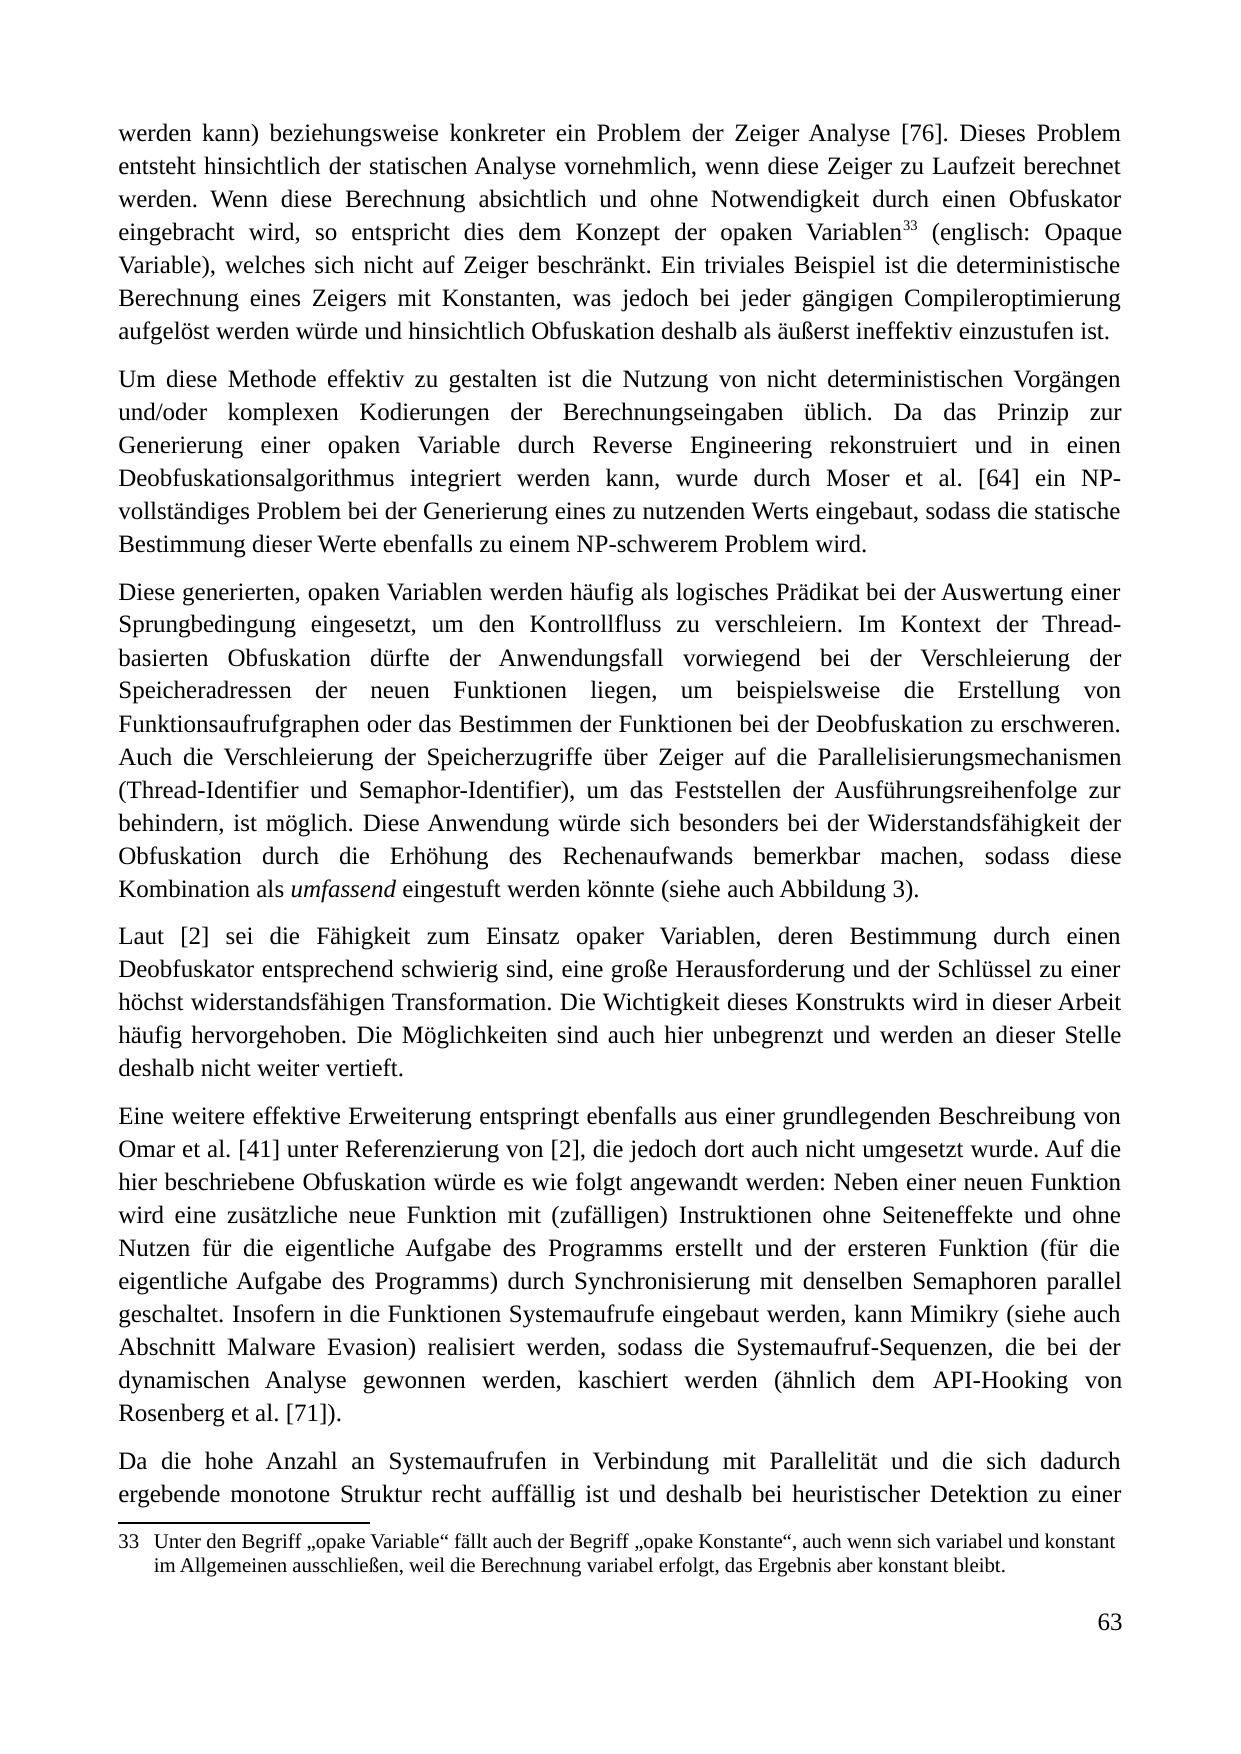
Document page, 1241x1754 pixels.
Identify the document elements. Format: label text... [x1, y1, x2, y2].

text Eine weitere effektive Erweiterung entspringt ebenfalls aus einer grundlegenden Beschreibung von Omar et al. [41] unter Referenzierung von [2], die jedoch dort auch nicht umgesetzt wurde. Auf die hier beschriebene Obfuskation würde es wie folgt angewandt werden: Neben einer neuen Funktion wird eine zusätzliche neue Funktion mit (zufälligen) Instruktionen ohne Seiteneffekte und ohne Nutzen für die eigentliche Aufgabe des Programms erstellt und der ersteren Funktion (für die eigentliche Aufgabe des Programms) durch Synchronisierung mit denselben Semaphoren parallel geschaltet. Insofern in die Funktionen Systemaufrufe eingebaut werden, kann Mimikry (siehe auch Abschnitt Malware Evasion) realisiert werden, sodass die Systemaufruf-Sequenzen, die bei der dynamischen Analyse gewonnen werden, kaschiert werden (ähnlich dem API-Hooking von Rosenberg et al. [71]). [118, 1101, 1122, 1427]
text Diese generierten, opaken Variablen werden häufig als logisches Prädikat bei der Auswertung einer Sprungbedingung eingesetzt, um den Kontrollfluss zu verschleiern. Im Kontext der Thread-basierten Obfuskation dürfte der Anwendungsfall vorwiegend bei der Verschleierung der Speicheradressen der neuen Funktionen liegen, um beispielsweise die Erstellung von Funktionsaufrufgraphen oder das Bestimmen der Funktionen bei der Deobfuskation zu erschweren. Auch die Verschleierung der Speicherzugriffe über Zeiger auf die Parallelisierungsmechanismen (Thread-Identifier und Semaphor-Identifier), um das Feststellen der Ausführungsreihenfolge zur behindern, ist möglich. Diese Anwendung würde sich besonders bei der Widerstandsfähigkeit der Obfuskation durch die Erhöhung des Rechenaufwands bemerkbar machen, sodass diese Kombination als umfassend eingestuft werden könnte (siehe auch Abbildung 3). [118, 577, 1122, 902]
text Da die hohe Anzahl an Systemaufrufen in Verbindung mit Parallelität und die sich dadurch ergebende monotone Struktur recht auffällig ist und deshalb bei heuristischer Detektion zu einer [118, 1446, 1122, 1508]
text werden kann) beziehungsweise konkreter ein Problem der Zeiger Analyse [76]. Dieses Problem entsteht hinsichtlich der statischen Analyse vornehmlich, wenn diese Zeiger zu Laufzeit berechnet werden. Wenn diese Berechnung absichtlich und ohne Notwendigkeit durch einen Obfuskator eingebracht wird, so entspricht dies dem Konzept der opaken Variablen (englisch: Opaque Variable), welches sich nicht auf Zeiger beschränkt. Ein triviales Beispiel ist die deterministische Berechnung eines Zeigers mit Konstanten, was jedoch bei jeder gängigen Compileroptimierung aufgelöst werden würde und hinsichtlich Obfuskation deshalb als äußerst ineffektiv einzustufen ist. [118, 118, 1122, 345]
text Unter den Begriff „opake Variable“ fällt auch der Begriff „opake Konstante“, auch wenn sich variabel und konstant im Allgemeinen ausschließen, weil die Berechnung variabel erfolgt, das Ergebnis aber konstant bleibt. [118, 1529, 1122, 1577]
text Laut [2] sei die Fähigkeit zum Einsatz opaker Variablen, deren Bestimmung durch einen Deobfuskator entsprechend schwierig sind, eine große Herausforderung und der Schlüssel zu einer höchst widerstandsfähigen Transformation. Die Wichtigkeit dieses Konstrukts wird in dieser Arbeit häufig hervorgehoben. Die Möglichkeiten sind auch hier unbegrenzt und werden an dieser Stelle deshalb nicht weiter vertieft. [118, 921, 1122, 1082]
text Um diese Methode effektiv zu gestalten ist die Nutzung von nicht deterministischen Vorgängen und/oder komplexen Kodierungen der Berechnungseingaben üblich. Da das Prinzip zur Generierung einer opaken Variable durch Reverse Engineering rekonstruiert und in einen Deobfuskationsalgorithmus integriert werden kann, wurde durch Moser et al. [64] ein NP-vollständiges Problem bei der Generierung eines zu nutzenden Werts eingebaut, sodass die statische Bestimmung dieser Werte ebenfalls zu einem NP-schwerem Problem wird. [118, 364, 1122, 558]
